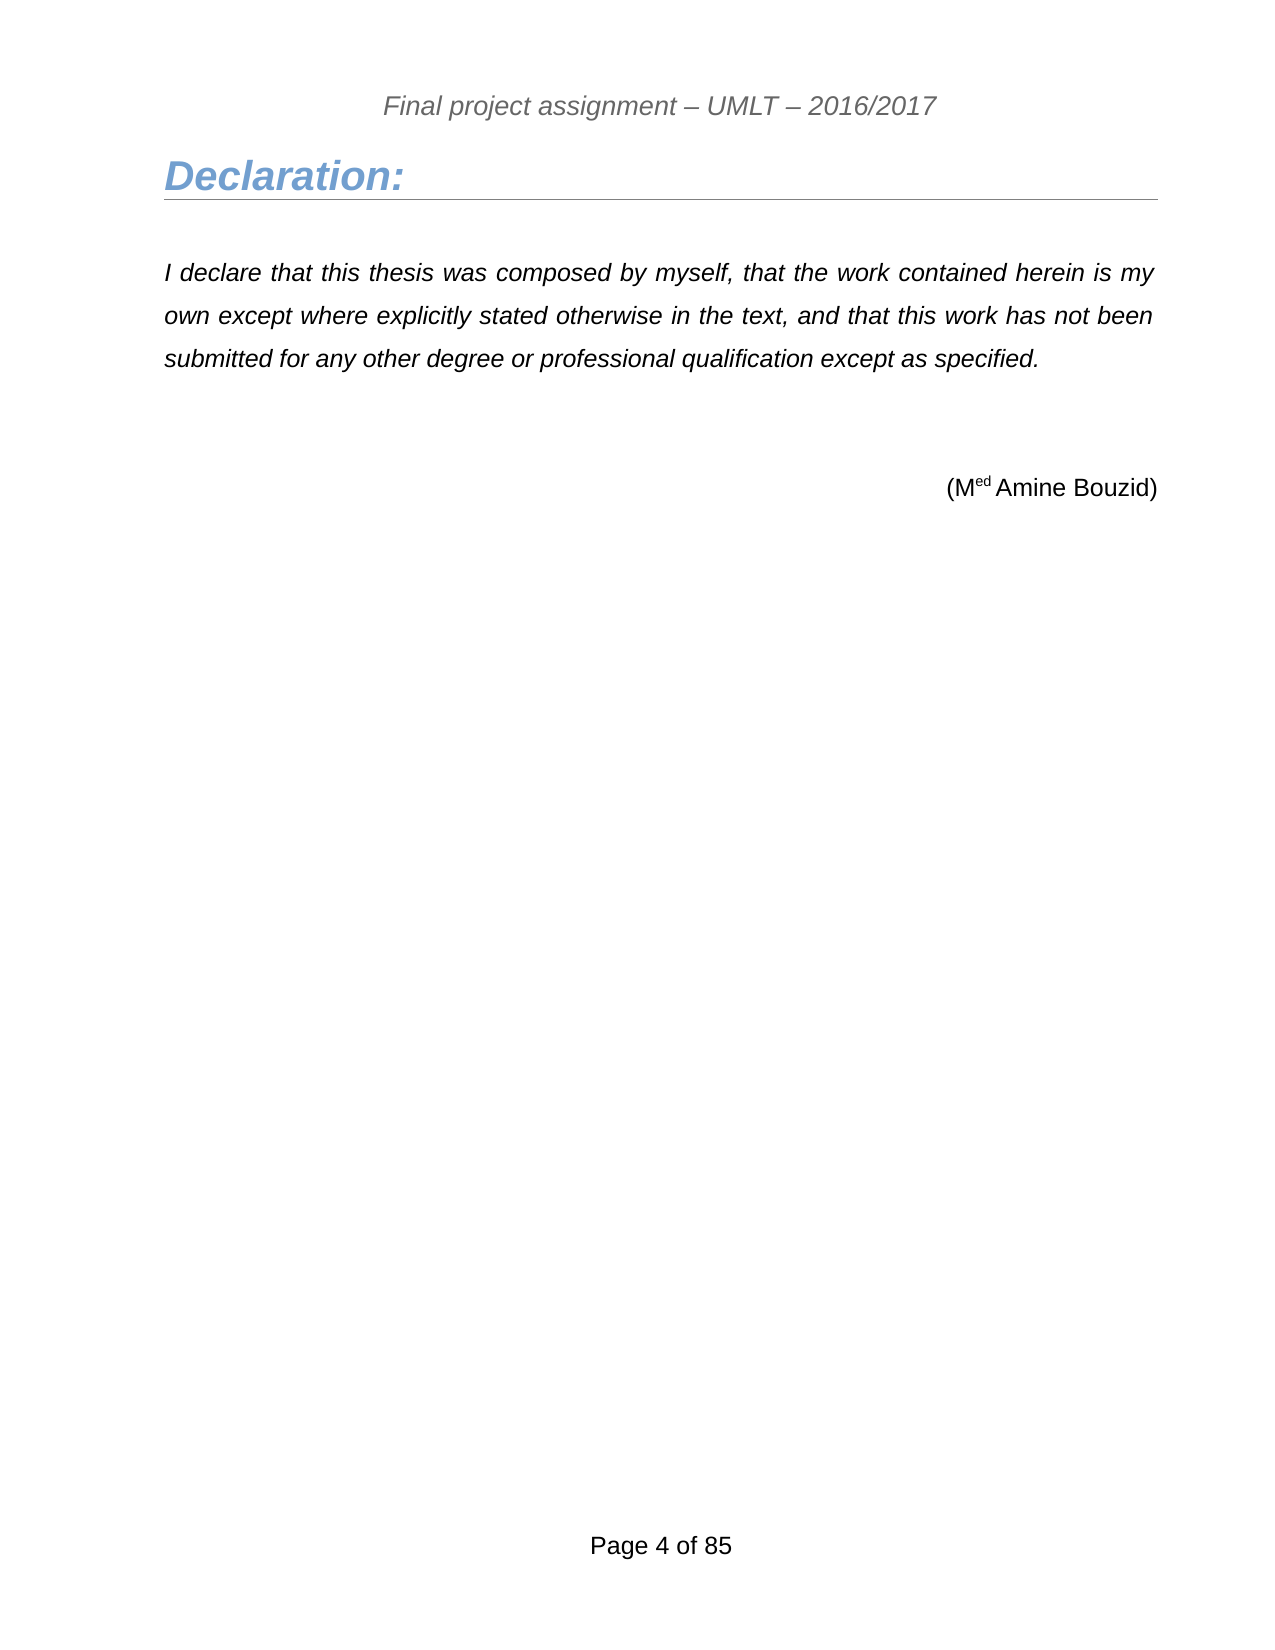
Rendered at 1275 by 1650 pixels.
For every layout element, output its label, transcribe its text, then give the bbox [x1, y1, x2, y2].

text Declaration: [164, 151, 1158, 199]
text I declare that this thesis was composed by myself, that the work contained herein is my own except where explicitly stated otherwise in the text, and that this work has not been submitted for any other degree or professional qualification except as specified. [164, 258, 1158, 373]
text (Med Amine Bouzid) [164, 473, 1158, 502]
